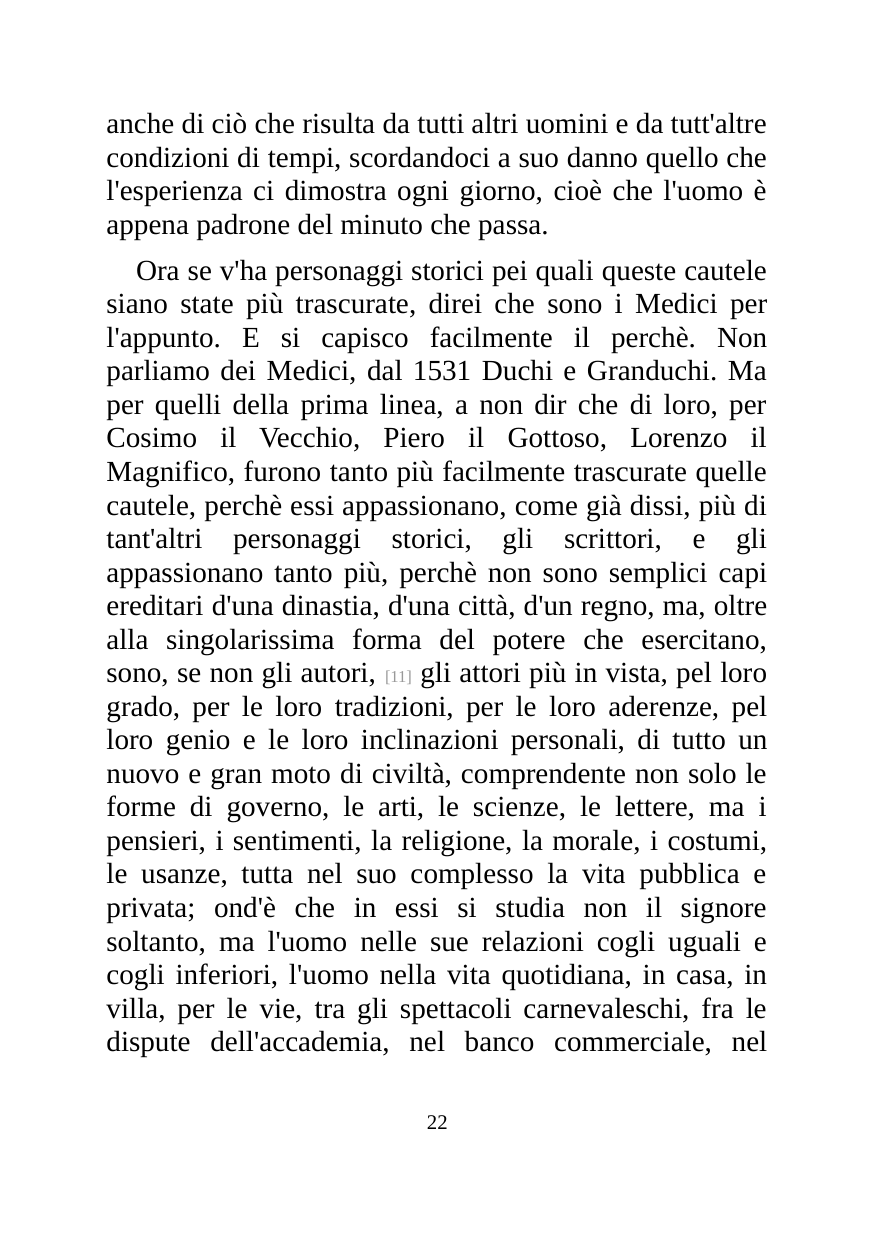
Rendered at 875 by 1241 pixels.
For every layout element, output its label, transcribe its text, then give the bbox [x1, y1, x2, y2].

text Ora se v'ha personaggi storici pei quali queste cautele siano state più trascurate, direi che sono i Medici per l'appunto. E si capisco facilmente il perchè. Non parliamo dei Medici, dal 1531 Duchi e Granduchi. Ma per quelli della prima linea, a non dir che di loro, per Cosimo il Vecchio, Piero il Gottoso, Lorenzo il Magnifico, furono tanto più facilmente trascurate quelle cautele, perchè essi appassionano, come già dissi, più di tant'altri personaggi storici, gli scrittori, e gli appassionano tanto più, perchè non sono semplici capi ereditari d'una dinastia, d'una città, d'un regno, ma, oltre alla singolarissima forma del potere che esercitano, sono, se non gli autori, [11] gli attori più in vista, pel loro grado, per le loro tradizioni, per le loro aderenze, pel loro genio e le loro inclinazioni personali, di tutto un nuovo e gran moto di civiltà, comprendente non solo le forme di governo, le arti, le scienze, le lettere, ma i pensieri, i sentimenti, la religione, la morale, i costumi, le usanze, tutta nel suo complesso la vita pubblica e privata; ond'è che in essi si studia non il signore soltanto, ma l'uomo nelle sue relazioni cogli uguali e cogli inferiori, l'uomo nella vita quotidiana, in casa, in villa, per le vie, tra gli spettacoli carnevaleschi, fra le dispute dell'accademia, nel banco commerciale, nel [106, 253, 768, 1058]
text anche di ciò che risulta da tutti altri uomini e da tutt'altre condizioni di tempi, scordandoci a suo danno quello che l'esperienza ci dimostra ogni giorno, cioè che l'uomo è appena padrone del minuto che passa. [106, 106, 768, 240]
